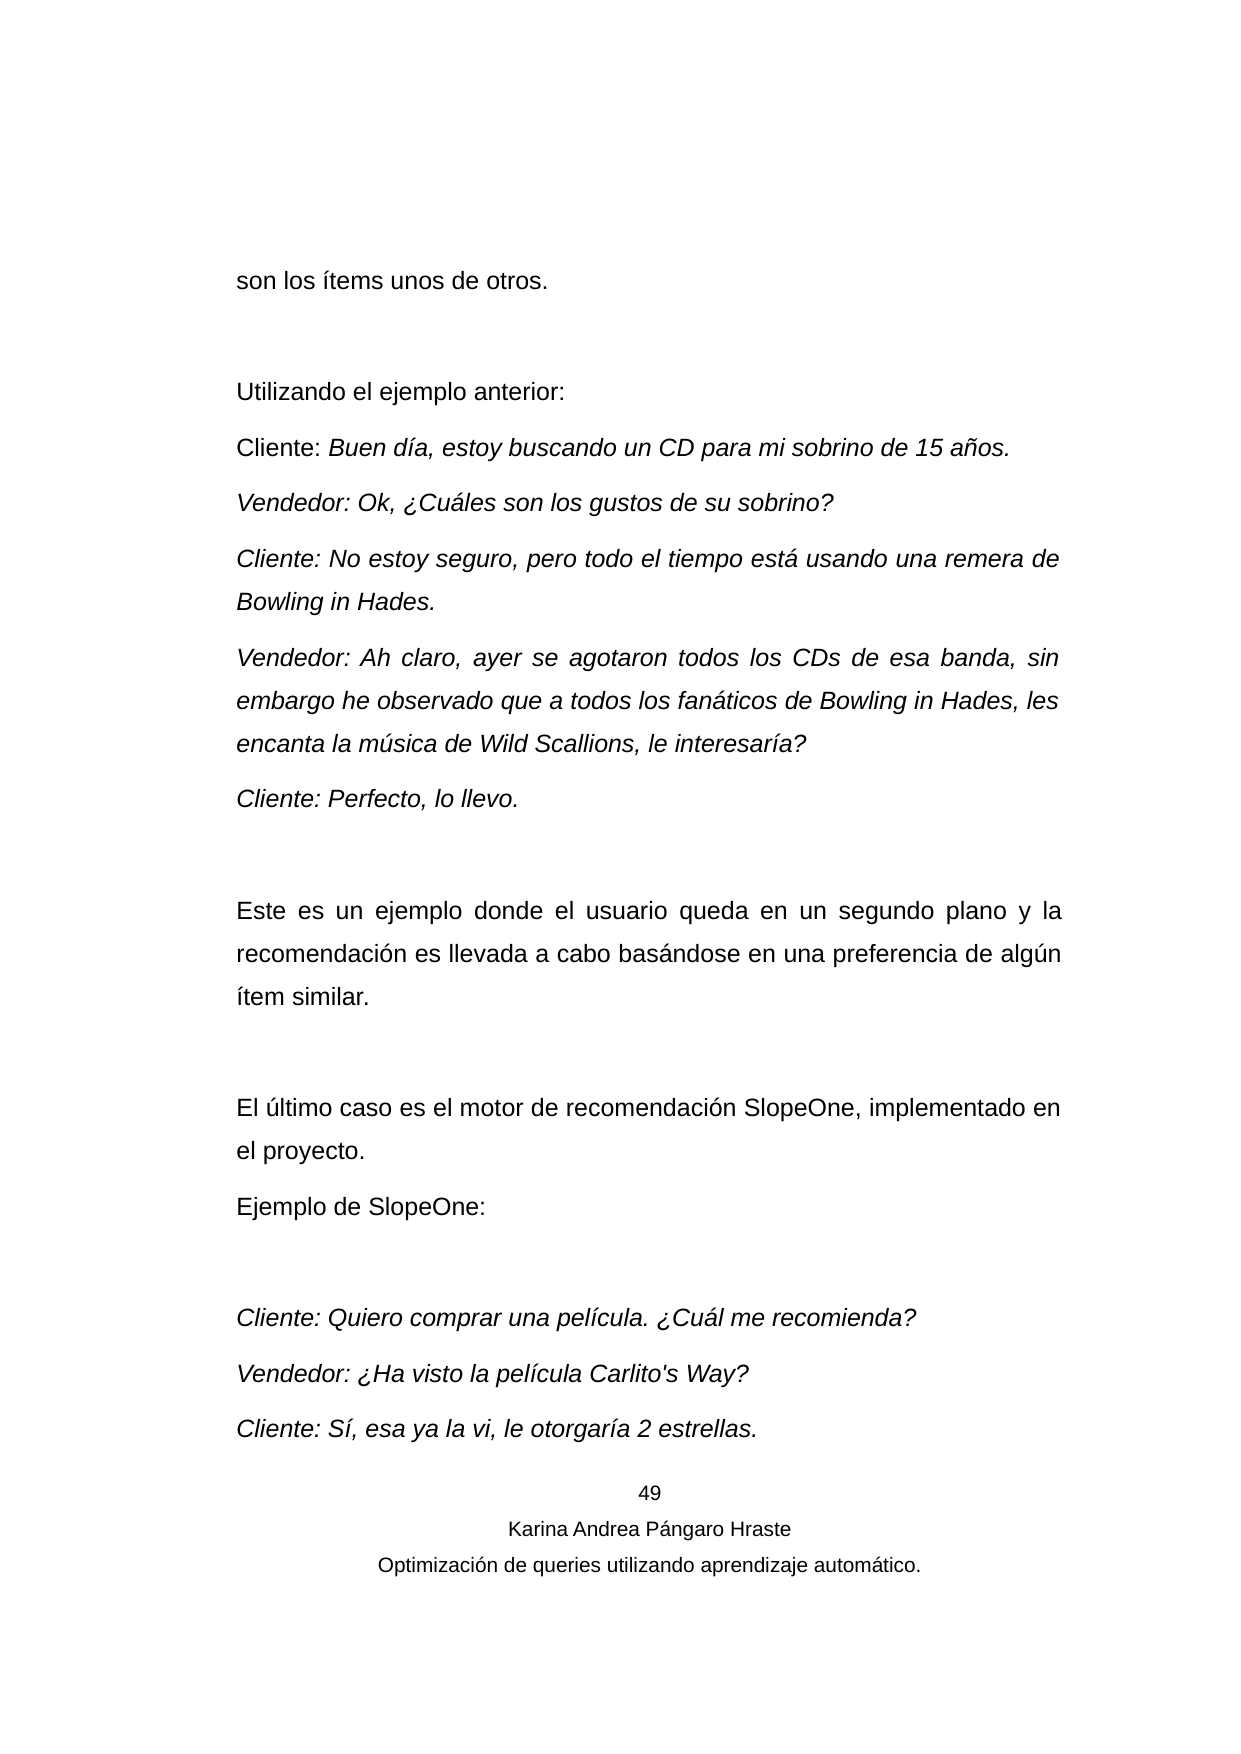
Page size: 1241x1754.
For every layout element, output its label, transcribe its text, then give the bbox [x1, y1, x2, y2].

text Vendedor: ¿Ha visto la película Carlito's Way? [236, 1359, 1063, 1388]
text Cliente: Buen día, estoy buscando un CD para mi sobrino de 15 años. [236, 433, 1063, 461]
text Este es un ejemplo donde el usuario queda en un segundo plano y la recomendación es llevada a cabo basándose en una preferencia de algún ítem similar. [236, 896, 1063, 1011]
text Cliente: Quiero comprar una película. ¿Cuál me recomienda? [236, 1303, 1063, 1332]
text son los ítems unos de otros. [236, 266, 1063, 294]
text El último caso es el motor de recomendación SlopeOne, implementado en el proyecto. [236, 1093, 1063, 1165]
text Cliente: No estoy seguro, pero todo el tiempo está usando una remera de Bowling in Hades. [236, 544, 1063, 616]
text Vendedor: Ok, ¿Cuáles son los gustos de su sobrino? [236, 488, 1063, 517]
text Cliente: Sí, esa ya la vi, le otorgaría 2 estrellas. [236, 1414, 1063, 1443]
text Utilizando el ejemplo anterior: [236, 377, 1063, 406]
text Vendedor: Ah claro, ayer se agotaron todos los CDs de esa banda, sin embargo he observado que a todos los fanáticos de Bowling in Hades, les encanta la música de Wild Scallions, le interesaría? [236, 643, 1063, 758]
text Cliente: Perfecto, lo llevo. [236, 784, 1063, 813]
text Ejemplo de SlopeOne: [236, 1192, 1063, 1221]
